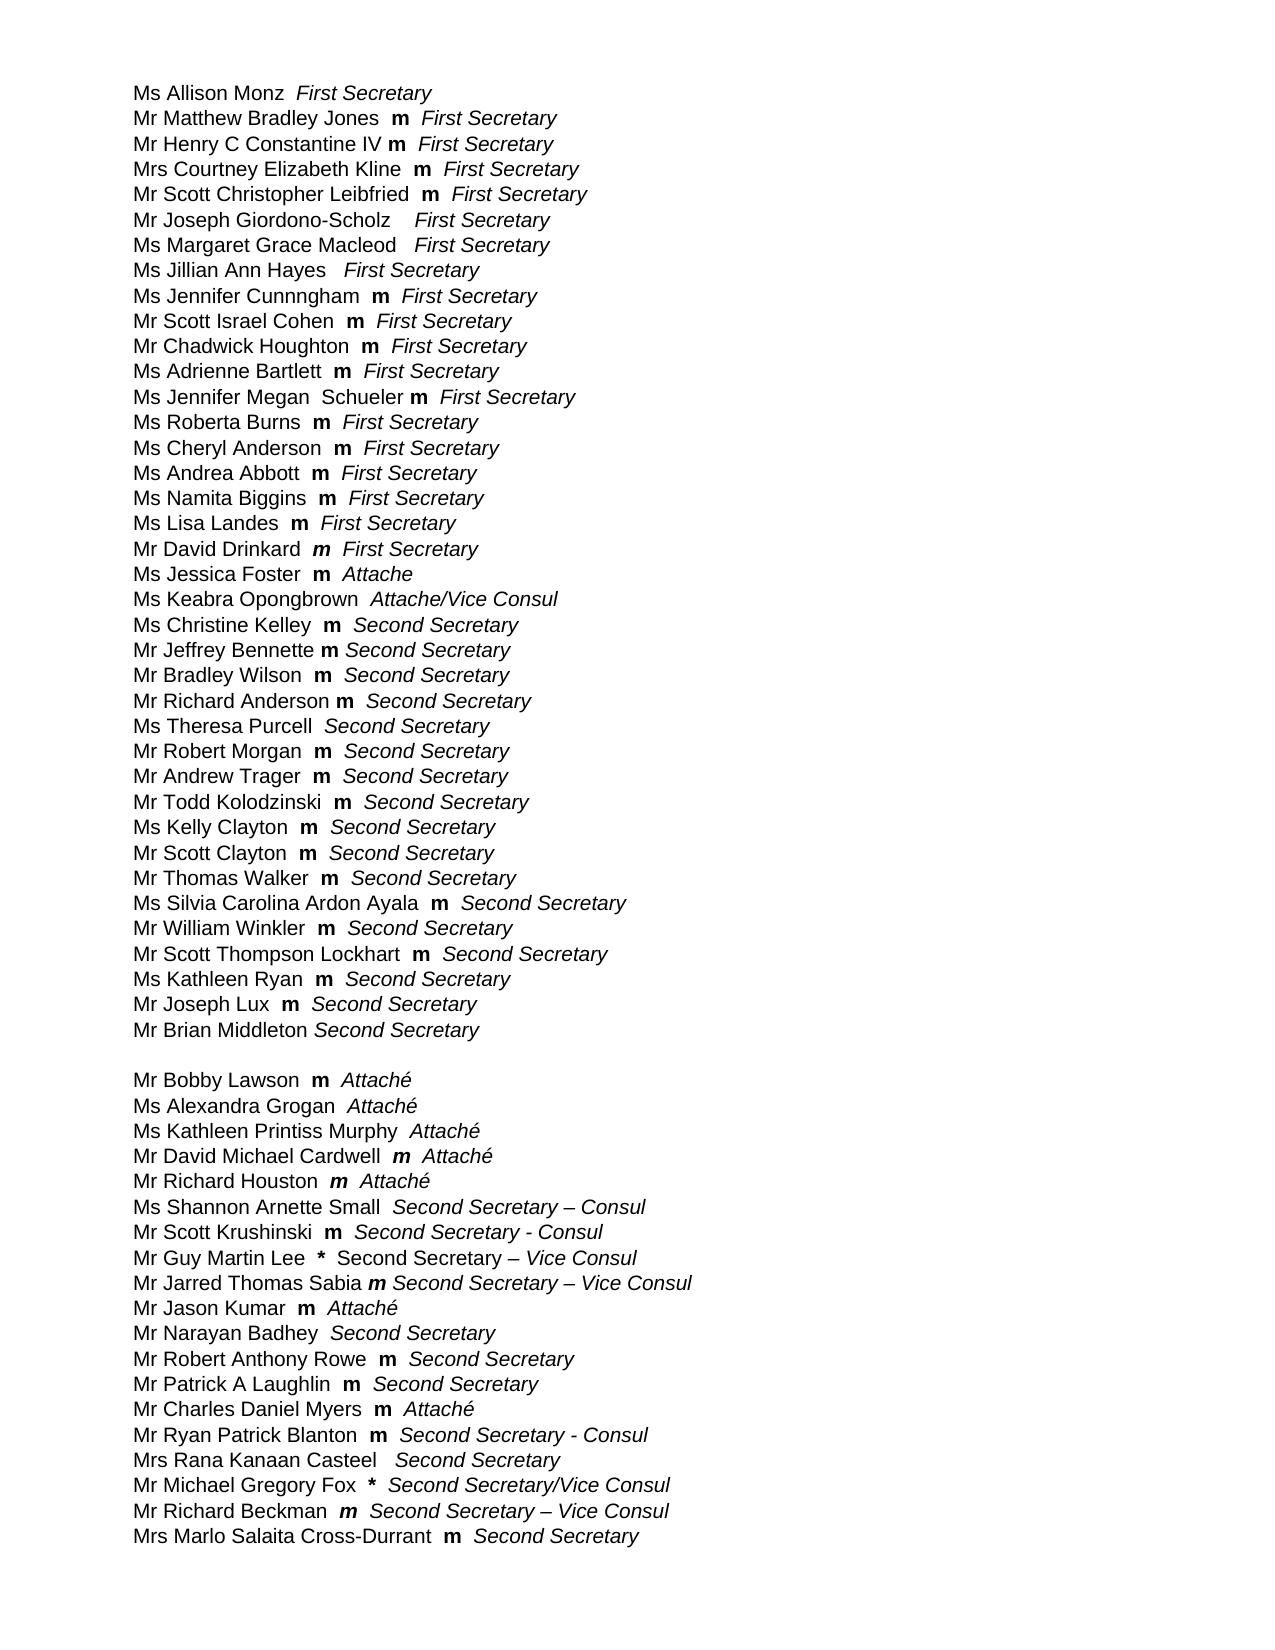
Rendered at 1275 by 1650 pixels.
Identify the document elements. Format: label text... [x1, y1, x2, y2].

text Ms Kelly Clayton m Second Secretary [133, 815, 1181, 839]
text Ms Roberta Burns m First Secretary [133, 410, 1181, 434]
text Mr Charles Daniel Myers m Attaché [133, 1397, 1181, 1421]
text Ms Theresa Purcell Second Secretary [133, 714, 1181, 738]
text Ms Jennifer Megan Schueler m First Secretary [133, 385, 1181, 409]
text Mr Jeffrey Bennette m Second Secretary [133, 638, 1181, 662]
text Ms Shannon Arnette Small Second Secretary – Consul [133, 1195, 1181, 1219]
text Ms Silvia Carolina Ardon Ayala m Second Secretary [133, 891, 1181, 915]
text Mr Jarred Thomas Sabia m Second Secretary – Vice Consul [133, 1271, 1181, 1294]
text Mr Scott Krushinski m Second Secretary - Consul [133, 1220, 1181, 1244]
text Ms Cheryl Anderson m First Secretary [133, 435, 1181, 459]
text Ms Kathleen Ryan m Second Secretary [133, 967, 1181, 991]
text Mrs Rana Kanaan Casteel Second Secretary [133, 1448, 1181, 1472]
text Mr David Michael Cardwell m Attaché [133, 1144, 1181, 1168]
text Ms Adrienne Bartlett m First Secretary [133, 359, 1181, 383]
text Mr Patrick A Laughlin m Second Secretary [133, 1372, 1181, 1396]
text Mr David Drinkard m First Secretary [133, 537, 1181, 561]
text Mr Narayan Badhey Second Secretary [133, 1321, 1181, 1345]
text Ms Alexandra Grogan Attaché [133, 1093, 1181, 1117]
text Mr Todd Kolodzinski m Second Secretary [133, 790, 1181, 814]
text Ms Christine Kelley m Second Secretary [133, 612, 1181, 636]
text Mr Richard Anderson m Second Secretary [133, 688, 1181, 712]
text Ms Jillian Ann Hayes First Secretary [133, 258, 1181, 282]
text Mr Brian Middleton Second Secretary [133, 1017, 1181, 1041]
text Mr Joseph Lux m Second Secretary [133, 992, 1181, 1016]
text Mr Scott Thompson Lockhart m Second Secretary [133, 942, 1181, 966]
text Mr Jason Kumar m Attaché [133, 1296, 1181, 1320]
text Ms Jennifer Cunnngham m First Secretary [133, 283, 1181, 307]
text Mr William Winkler m Second Secretary [133, 916, 1181, 940]
text Mr Scott Christopher Leibfried m First Secretary [133, 182, 1181, 206]
text Ms Allison Monz First Secretary [133, 81, 1181, 105]
text Ms Lisa Landes m First Secretary [133, 511, 1181, 535]
text Mrs Courtney Elizabeth Kline m First Secretary [133, 157, 1181, 181]
text Mr Guy Martin Lee * Second Secretary – Vice Consul [133, 1245, 1181, 1269]
text Mrs Marlo Salaita Cross-Durrant m Second Secretary [133, 1524, 1181, 1548]
text Mr Matthew Bradley Jones m First Secretary [133, 106, 1181, 130]
text Mr Andrew Trager m Second Secretary [133, 764, 1181, 788]
text Mr Richard Beckman m Second Secretary – Vice Consul [133, 1498, 1181, 1522]
text Mr Chadwick Houghton m First Secretary [133, 334, 1181, 358]
text Mr Bobby Lawson m Attaché [133, 1068, 1181, 1092]
text Ms Kathleen Printiss Murphy Attaché [133, 1119, 1181, 1143]
text Mr Robert Anthony Rowe m Second Secretary [133, 1347, 1181, 1371]
text Mr Michael Gregory Fox * Second Secretary/Vice Consul [133, 1473, 1181, 1497]
text Mr Scott Israel Cohen m First Secretary [133, 309, 1181, 333]
text Ms Andrea Abbott m First Secretary [133, 461, 1181, 484]
text Ms Keabra Opongbrown Attache/Vice Consul [133, 587, 1181, 611]
text Mr Thomas Walker m Second Secretary [133, 866, 1181, 889]
text Mr Henry C Constantine IV m First Secretary [133, 132, 1181, 156]
text Mr Bradley Wilson m Second Secretary [133, 663, 1181, 687]
text Ms Margaret Grace Macleod First Secretary [133, 233, 1181, 257]
text Mr Joseph Giordono-Scholz First Secretary [133, 207, 1181, 231]
text Mr Scott Clayton m Second Secretary [133, 840, 1181, 864]
text Mr Ryan Patrick Blanton m Second Secretary - Consul [133, 1422, 1181, 1446]
text Ms Jessica Foster m Attache [133, 562, 1181, 586]
text Mr Robert Morgan m Second Secretary [133, 739, 1181, 763]
text Mr Richard Houston m Attaché [133, 1169, 1181, 1193]
text Ms Namita Biggins m First Secretary [133, 486, 1181, 510]
